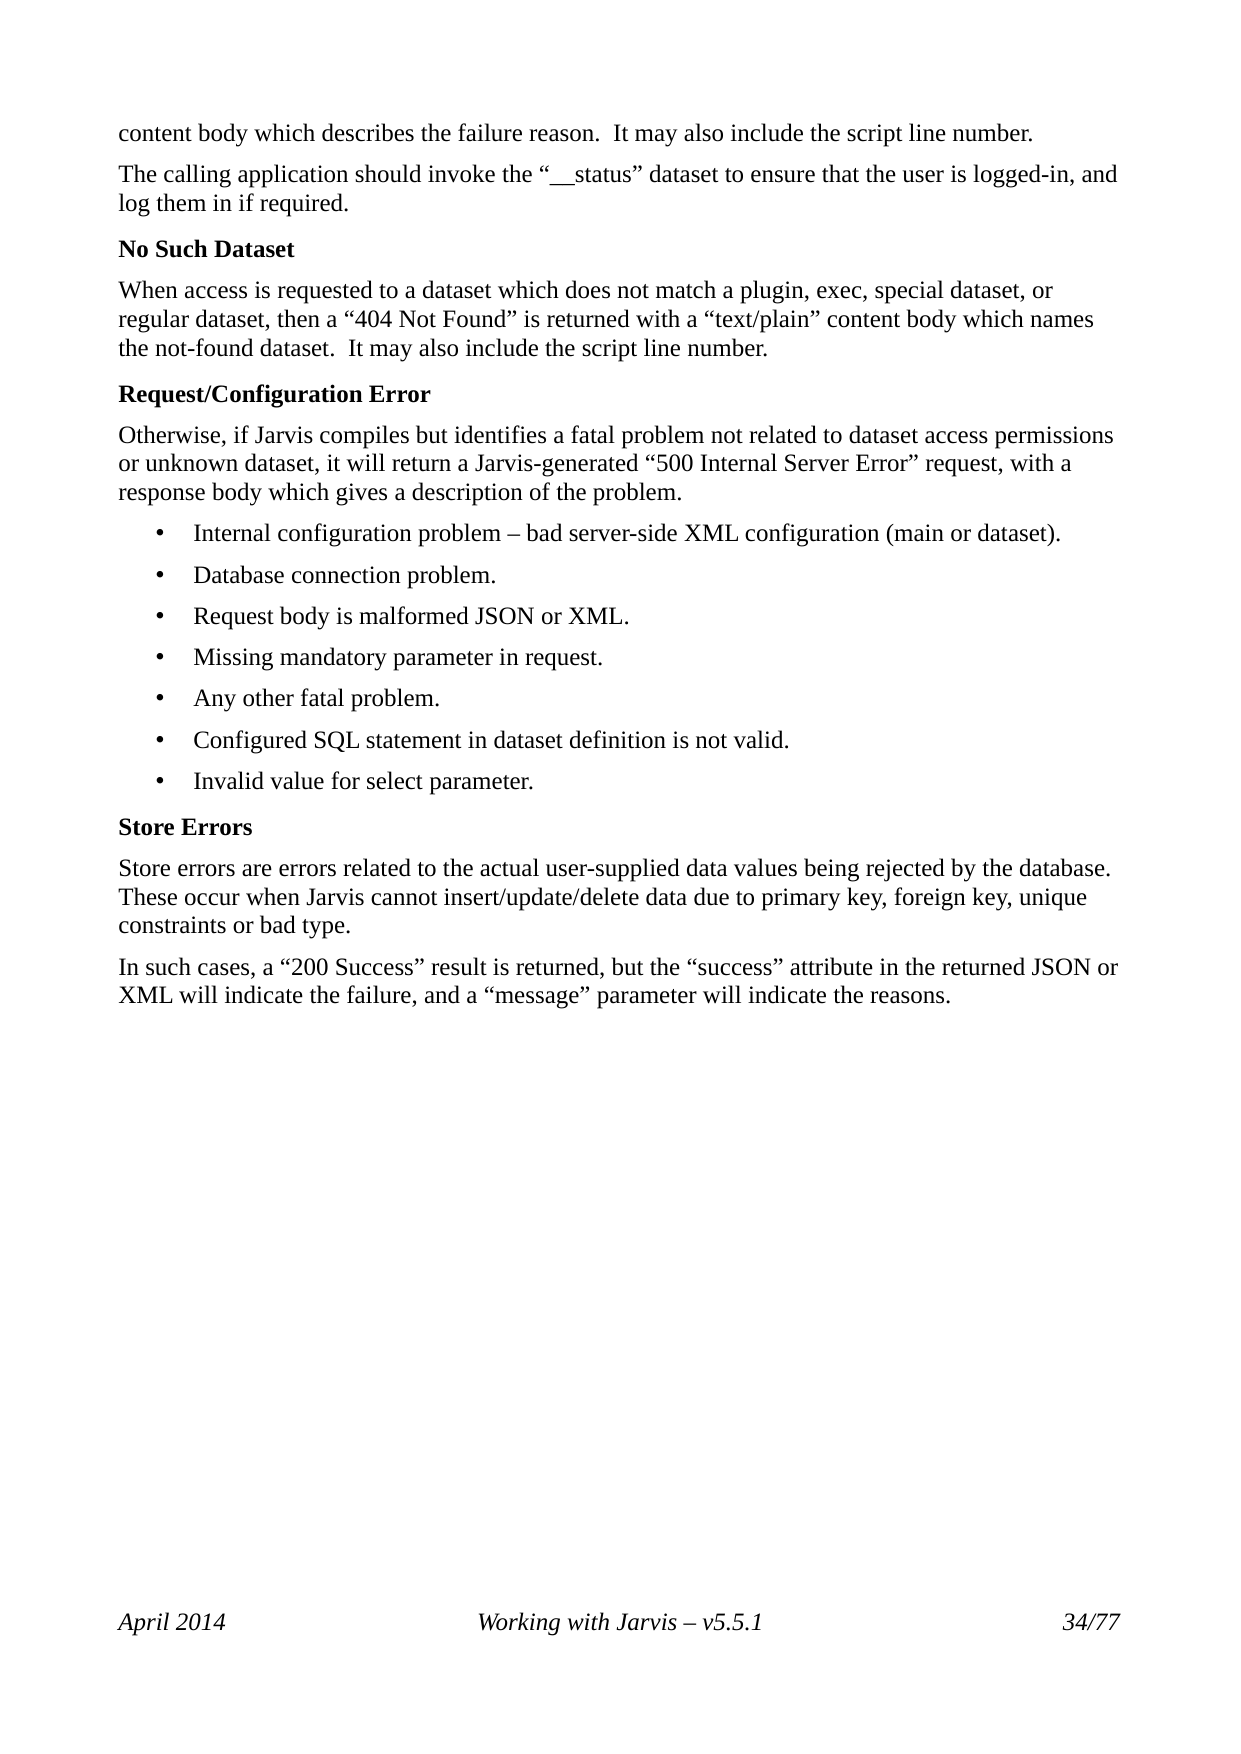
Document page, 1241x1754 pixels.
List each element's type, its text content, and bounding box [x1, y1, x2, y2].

text Store errors are errors related to the actual user-supplied data values being rejected by the database. These occur when Jarvis cannot insert/update/delete data due to primary key, foreign key, unique constraints or bad type. [118, 853, 1122, 939]
text Otherwise, if Jarvis compiles but identifies a fatal problem not related to dataset access permissions or unknown dataset, it will return a Jarvis-generated “500 Internal Server Error” request, with a response body which gives a description of the problem. [118, 420, 1122, 506]
list Any other fatal problem. [156, 683, 1122, 712]
list Internal configuration problem – bad server-side XML configuration (main or dataset). [156, 518, 1122, 547]
text content body which describes the failure reason. It may also include the script line number. [118, 118, 1122, 147]
list Missing mandatory parameter in request. [156, 642, 1122, 671]
list Configured SQL statement in dataset definition is not valid. [156, 725, 1122, 753]
text When access is requested to a dataset which does not match a plugin, exec, special dataset, or regular dataset, then a “404 Not Found” is returned with a “text/plain” content body which names the not-found dataset. It may also include the script line number. [118, 275, 1122, 361]
text The calling application should invoke the “__status” dataset to ensure that the user is logged-in, and log them in if required. [118, 159, 1122, 217]
subtitle Request/Configuration Error [118, 379, 1122, 407]
list Database connection problem. [156, 560, 1122, 588]
list Invalid value for select parameter. [156, 766, 1122, 795]
list Request body is malformed JSON or XML. [156, 601, 1122, 630]
subtitle Store Errors [118, 812, 1122, 841]
subtitle No Such Dataset [118, 234, 1122, 263]
text In such cases, a “200 Success” result is returned, but the “success” attribute in the returned JSON or XML will indicate the failure, and a “message” parameter will indicate the reasons. [118, 952, 1122, 1009]
